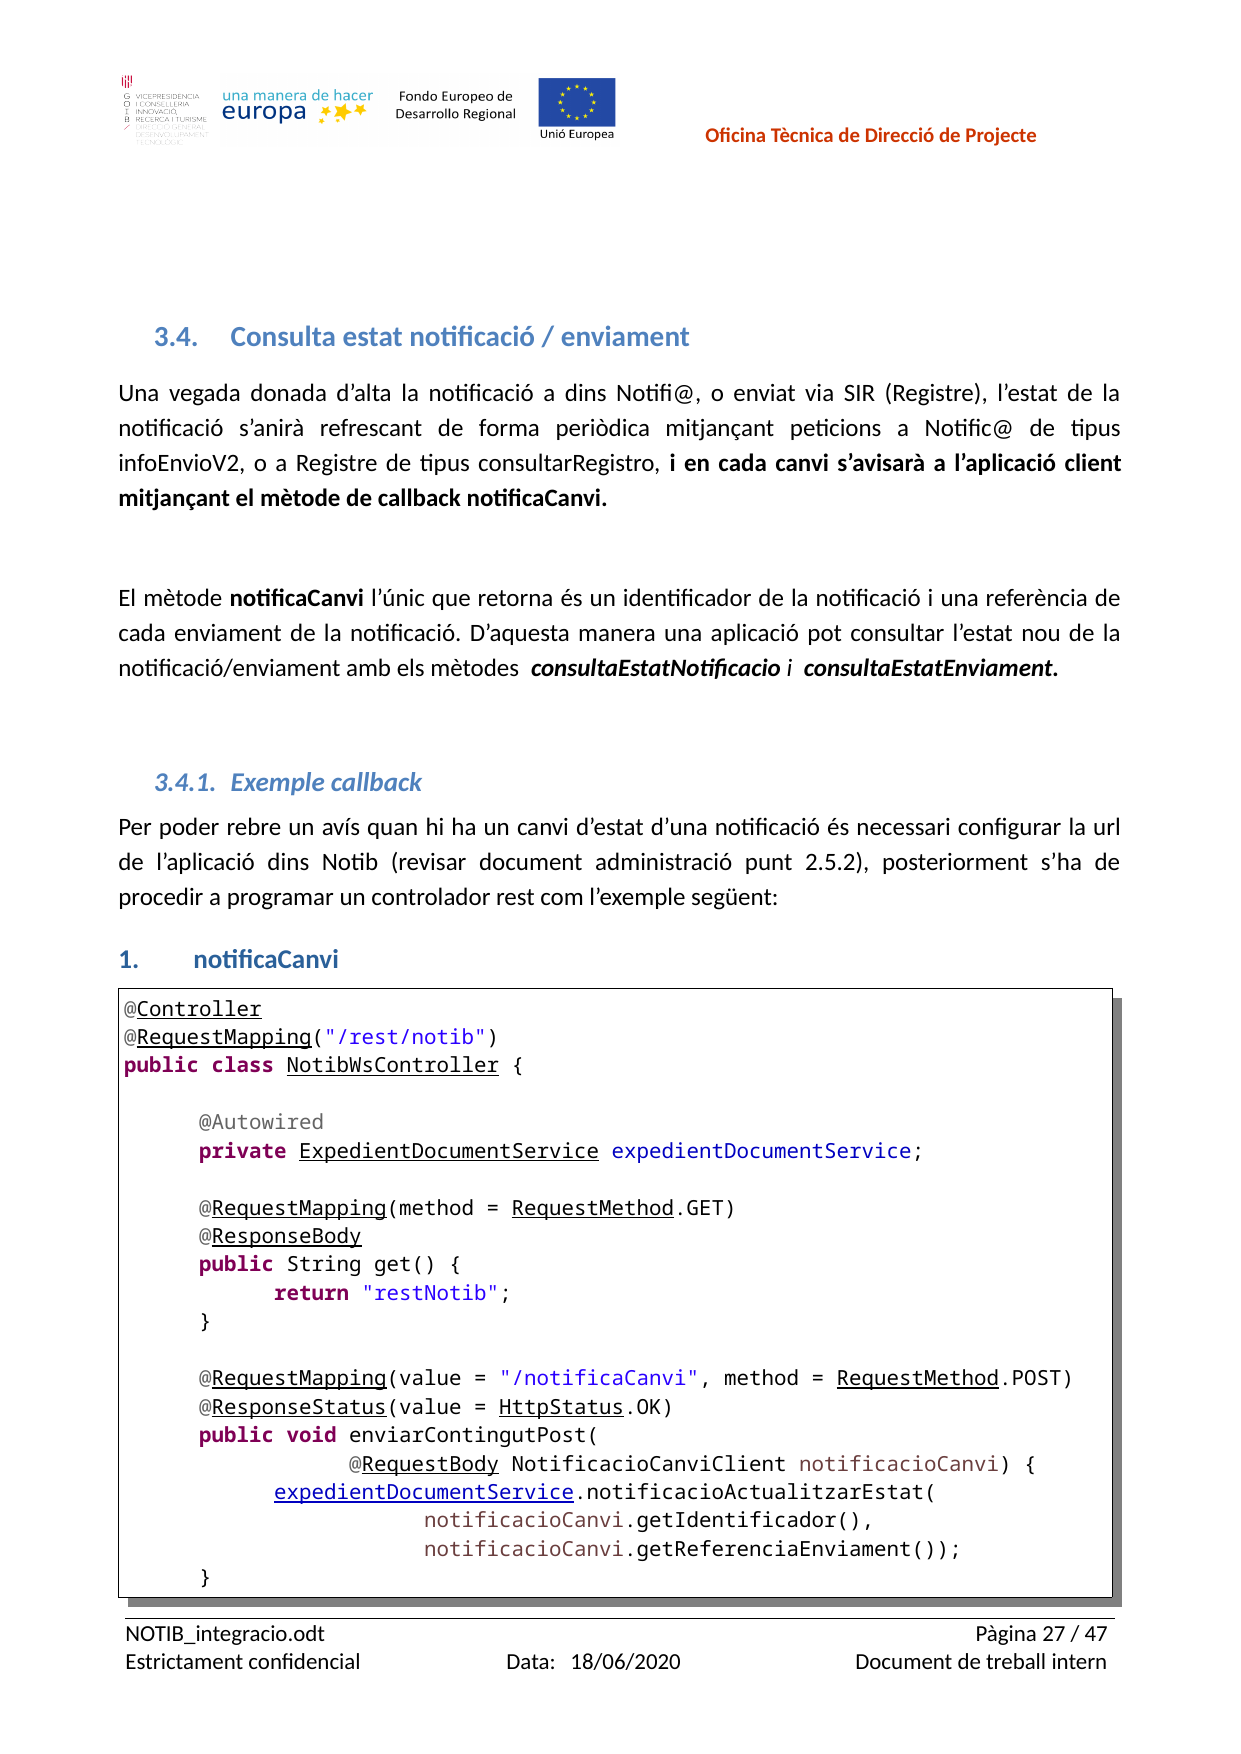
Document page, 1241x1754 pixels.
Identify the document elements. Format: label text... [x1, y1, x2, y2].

subtitle Consulta estat notificació / enviament [153, 318, 1122, 354]
subtitle Exemple callback [153, 766, 1122, 798]
text Per poder rebre un avís quan hi ha un canvi d’estat d’una notificació és necessari configurar la url de l’aplicació dins Notib (revisar document administració punt 2.5.2), posteriorment s’ha de procedir a programar un controlador rest com l’exemple següent: [118, 811, 1122, 912]
table_header @Controller @RequestMapping("/rest/notib") public class NotibWsController { @Autowired private ExpedientDocumentService expedientDocumentService; @RequestMapping(method = RequestMethod.GET) @ResponseBody public String get() { return "restNotib"; } @RequestMapping(value = "/notificaCanvi", method = RequestMethod.POST) @ResponseStatus(value = HttpStatus.OK) public void enviarContingutPost( @RequestBody NotificacioCanviClient notificacioCanvi) { expedientDocumentService.notificacioActualitzarEstat( notificacioCanvi.getIdentificador(), notificacioCanvi.getReferenciaEnviament()); } [119, 989, 1112, 1597]
picture [118, 73, 213, 147]
text Una vegada donada d’alta la notificació a dins Notifi@, o enviat via SIR (Registre), l’estat de la notificació s’anirà refrescant de forma periòdica mitjançant peticions a Notific@ de tipus infoEnvioV2, o a Registre de tipus consultarRegistro, i en cada canvi s’avisarà a l’aplicació client mitjançant el mètode de callback notificaCanvi. [118, 378, 1122, 513]
subtitle notificaCanvi [118, 942, 1122, 975]
picture [219, 73, 621, 147]
text El mètode notificaCanvi l’únic que retorna és un identificador de la notificació i una referència de cada enviament de la notificació. D’aquesta manera una aplicació pot consultar l’estat nou de la notificació/enviament amb els mètodes consultaEstatNotificacio i consultaEstatEnviament. [118, 582, 1122, 682]
